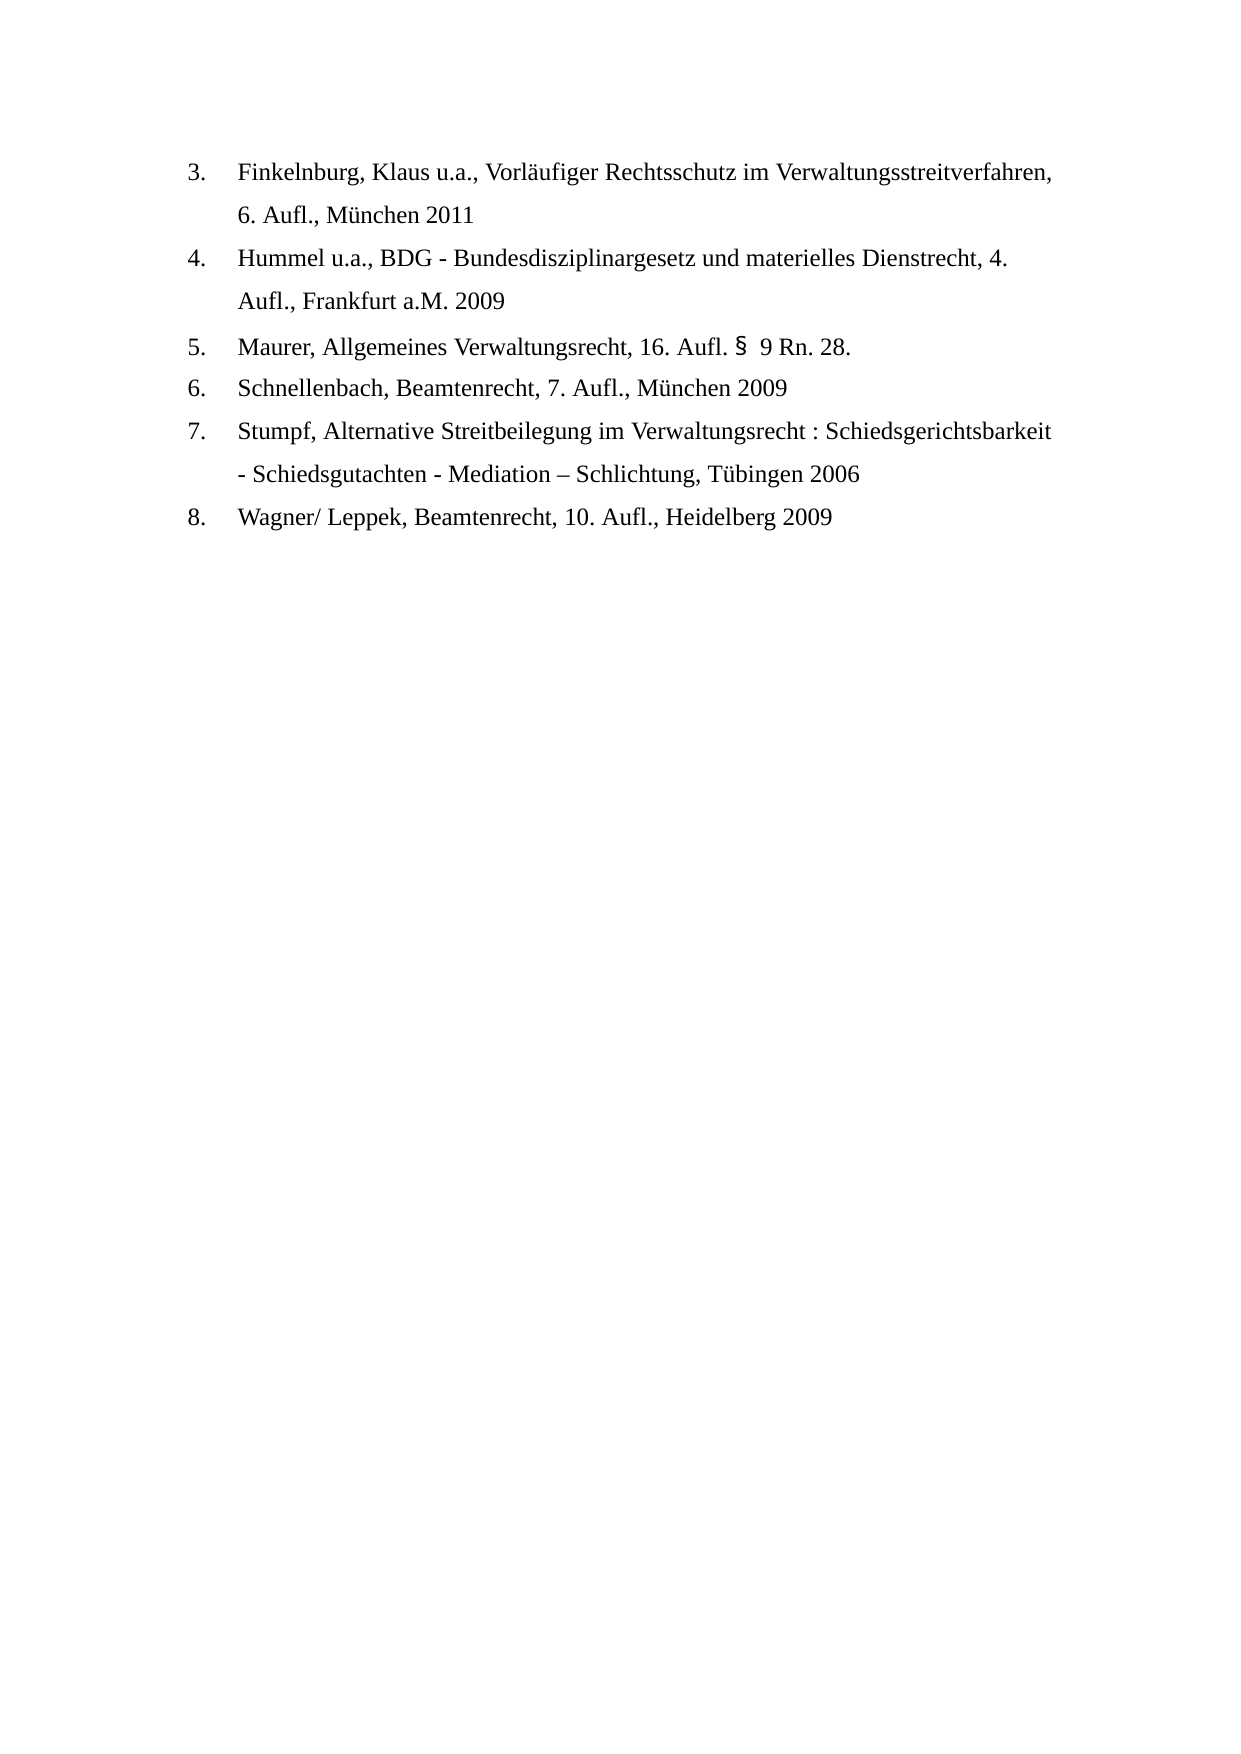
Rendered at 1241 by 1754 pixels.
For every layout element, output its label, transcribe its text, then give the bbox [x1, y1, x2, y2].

list Schnellenbach, Beamtenrecht, 7. Aufl., München 2009 [187, 373, 1148, 401]
list Stumpf, Alternative Streitbeilegung im Verwaltungsrecht : Schiedsgerichtsbarkeit [187, 416, 1148, 444]
text 6. Aufl., München 2011 [237, 200, 1148, 229]
list Maurer, Allgemeines Verwaltungsrecht, 16. Aufl. § 9 Rn. 28. [187, 329, 1148, 361]
list Finkelnburg, Klaus u.a., Vorläufiger Rechtsschutz im Verwaltungsstreitverfahren, [187, 157, 1148, 186]
text - Schiedsgutachten - Mediation – Schlichtung, Tübingen 2006 [237, 459, 1148, 488]
list Hummel u.a., BDG - Bundesdisziplinargesetz und materielles Dienstrecht, 4. Aufl., Frankfurt a.M. 2009 [187, 243, 1009, 315]
list Wagner/ Leppek, Beamtenrecht, 10. Aufl., Heidelberg 2009 [187, 502, 1148, 531]
